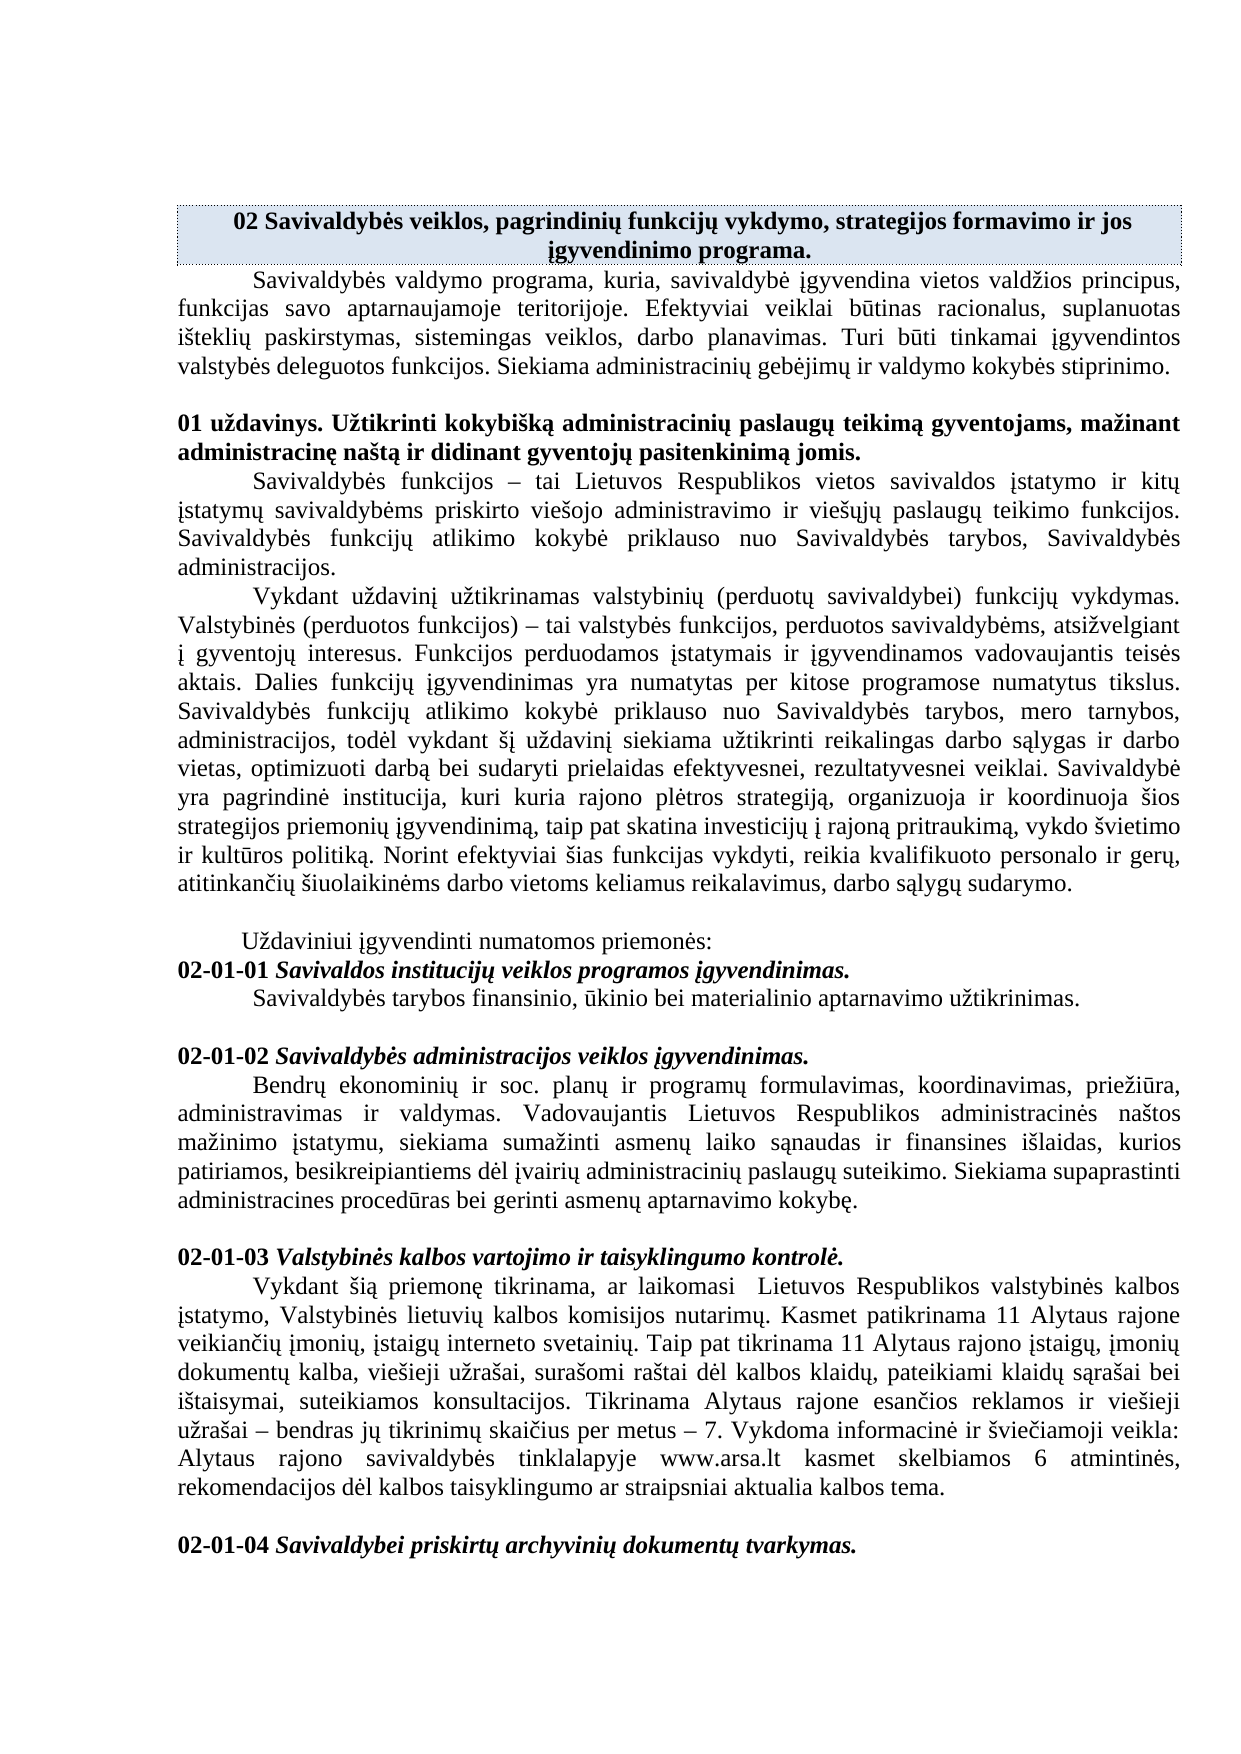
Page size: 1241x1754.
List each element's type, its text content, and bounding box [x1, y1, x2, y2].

text 02-01-01 Savivaldos institucijų veiklos programos įgyvendinimas. [177, 955, 1181, 983]
text Uždaviniui įgyvendinti numatomos priemonės: [177, 926, 1181, 955]
text 02-01-04 Savivaldybei priskirtų archyvinių dokumentų tvarkymas. [177, 1530, 1181, 1558]
text 01 uždavinys. Užtikrinti kokybišką administracinių paslaugų teikimą gyventojams, mažinant administracinę naštą ir didinant gyventojų pasitenkinimą jomis. [177, 408, 1181, 466]
text 02-01-03 Valstybinės kalbos vartojimo ir taisyklingumo kontrolė. [177, 1242, 1181, 1271]
table_header 02 Savivaldybės veiklos, pagrindinių funkcijų vykdymo, strategijos formavimo ir jos įgyvendinimo programa. [177, 205, 1182, 264]
text Savivaldybės funkcijos – tai Lietuvos Respublikos vietos savivaldos įstatymo ir kitų įstatymų savivaldybėms priskirto viešojo administravimo ir viešųjų paslaugų teikimo funkcijos. Savivaldybės funkcijų atlikimo kokybė priklauso nuo Savivaldybės tarybos, Savivaldybės administracijos. [177, 466, 1181, 581]
text Savivaldybės tarybos finansinio, ūkinio bei materialinio aptarnavimo užtikrinimas. [177, 983, 1181, 1012]
text Savivaldybės valdymo programa, kuria, savivaldybė įgyvendina vietos valdžios principus, funkcijas savo aptarnaujamoje teritorijoje. Efektyviai veiklai būtinas racionalus, suplanuotas išteklių paskirstymas, sistemingas veiklos, darbo planavimas. Turi būti tinkamai įgyvendintos valstybės deleguotos funkcijos. Siekiama administracinių gebėjimų ir valdymo kokybės stiprinimo. [177, 265, 1181, 380]
text Vykdant uždavinį užtikrinamas valstybinių (perduotų savivaldybei) funkcijų vykdymas. Valstybinės (perduotos funkcijos) – tai valstybės funkcijos, perduotos savivaldybėms, atsižvelgiant į gyventojų interesus. Funkcijos perduodamos įstatymais ir įgyvendinamos vadovaujantis teisės aktais. Dalies funkcijų įgyvendinimas yra numatytas per kitose programose numatytus tikslus. Savivaldybės funkcijų atlikimo kokybė priklauso nuo Savivaldybės tarybos, mero tarnybos, administracijos, todėl vykdant šį uždavinį siekiama užtikrinti reikalingas darbo sąlygas ir darbo vietas, optimizuoti darbą bei sudaryti prielaidas efektyvesnei, rezultatyvesnei veiklai. Savivaldybė yra pagrindinė institucija, kuri kuria rajono plėtros strategiją, organizuoja ir koordinuoja šios strategijos priemonių įgyvendinimą, taip pat skatina investicijų į rajoną pritraukimą, vykdo švietimo ir kultūros politiką. Norint efektyviai šias funkcijas vykdyti, reikia kvalifikuoto personalo ir gerų, atitinkančių šiuolaikinėms darbo vietoms keliamus reikalavimus, darbo sąlygų sudarymo. [177, 581, 1181, 897]
text 02-01-02 Savivaldybės administracijos veiklos įgyvendinimas. [177, 1041, 1181, 1070]
text Bendrų ekonominių ir soc. planų ir programų formulavimas, koordinavimas, priežiūra, administravimas ir valdymas. Vadovaujantis Lietuvos Respublikos administracinės naštos mažinimo įstatymu, siekiama sumažinti asmenų laiko sąnaudas ir finansines išlaidas, kurios patiriamos, besikreipiantiems dėl įvairių administracinių paslaugų suteikimo. Siekiama supaprastinti administracines procedūras bei gerinti asmenų aptarnavimo kokybę. [177, 1070, 1181, 1213]
text Vykdant šią priemonę tikrinama, ar laikomasi Lietuvos Respublikos valstybinės kalbos įstatymo, Valstybinės lietuvių kalbos komisijos nutarimų. Kasmet patikrinama 11 Alytaus rajone veikiančių įmonių, įstaigų interneto svetainių. Taip pat tikrinama 11 Alytaus rajono įstaigų, įmonių dokumentų kalba, viešieji užrašai, surašomi raštai dėl kalbos klaidų, pateikiami klaidų sąrašai bei ištaisymai, suteikiamos konsultacijos. Tikrinama Alytaus rajone esančios reklamos ir viešieji užrašai – bendras jų tikrinimų skaičius per metus – 7. Vykdoma informacinė ir šviečiamoji veikla: Alytaus rajono savivaldybės tinklalapyje www.arsa.lt kasmet skelbiamos 6 atmintinės, rekomendacijos dėl kalbos taisyklingumo ar straipsniai aktualia kalbos tema. [177, 1271, 1181, 1501]
